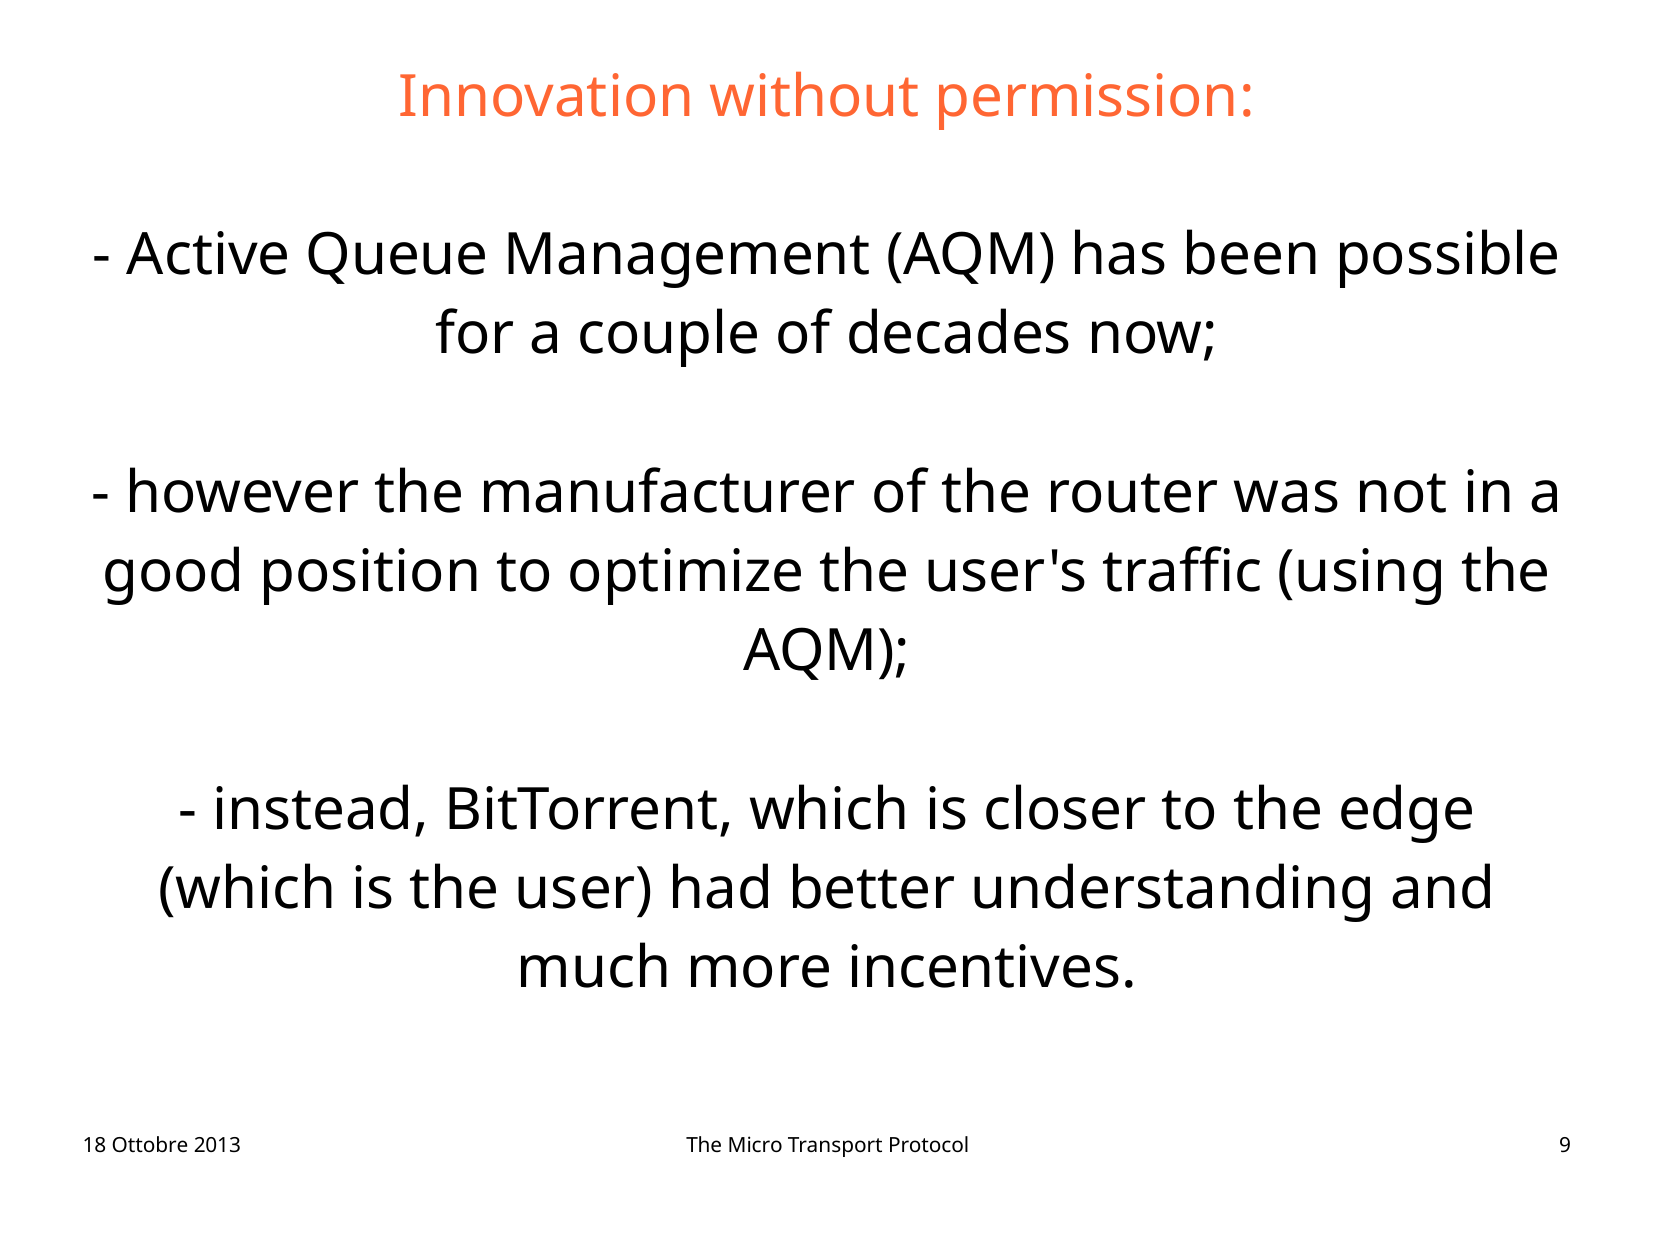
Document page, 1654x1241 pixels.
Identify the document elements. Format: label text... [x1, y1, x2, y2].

subtitle Innovation without permission: - Active Queue Management (AQM) has been possible for a couple of decades now; - however the manufacturer of the router was not in a good position to optimize the user's traffic (using the AQM); - instead, BitTorrent, which is closer to the edge (which is the user) had better understanding and much more incentives. [82, 49, 1571, 1010]
